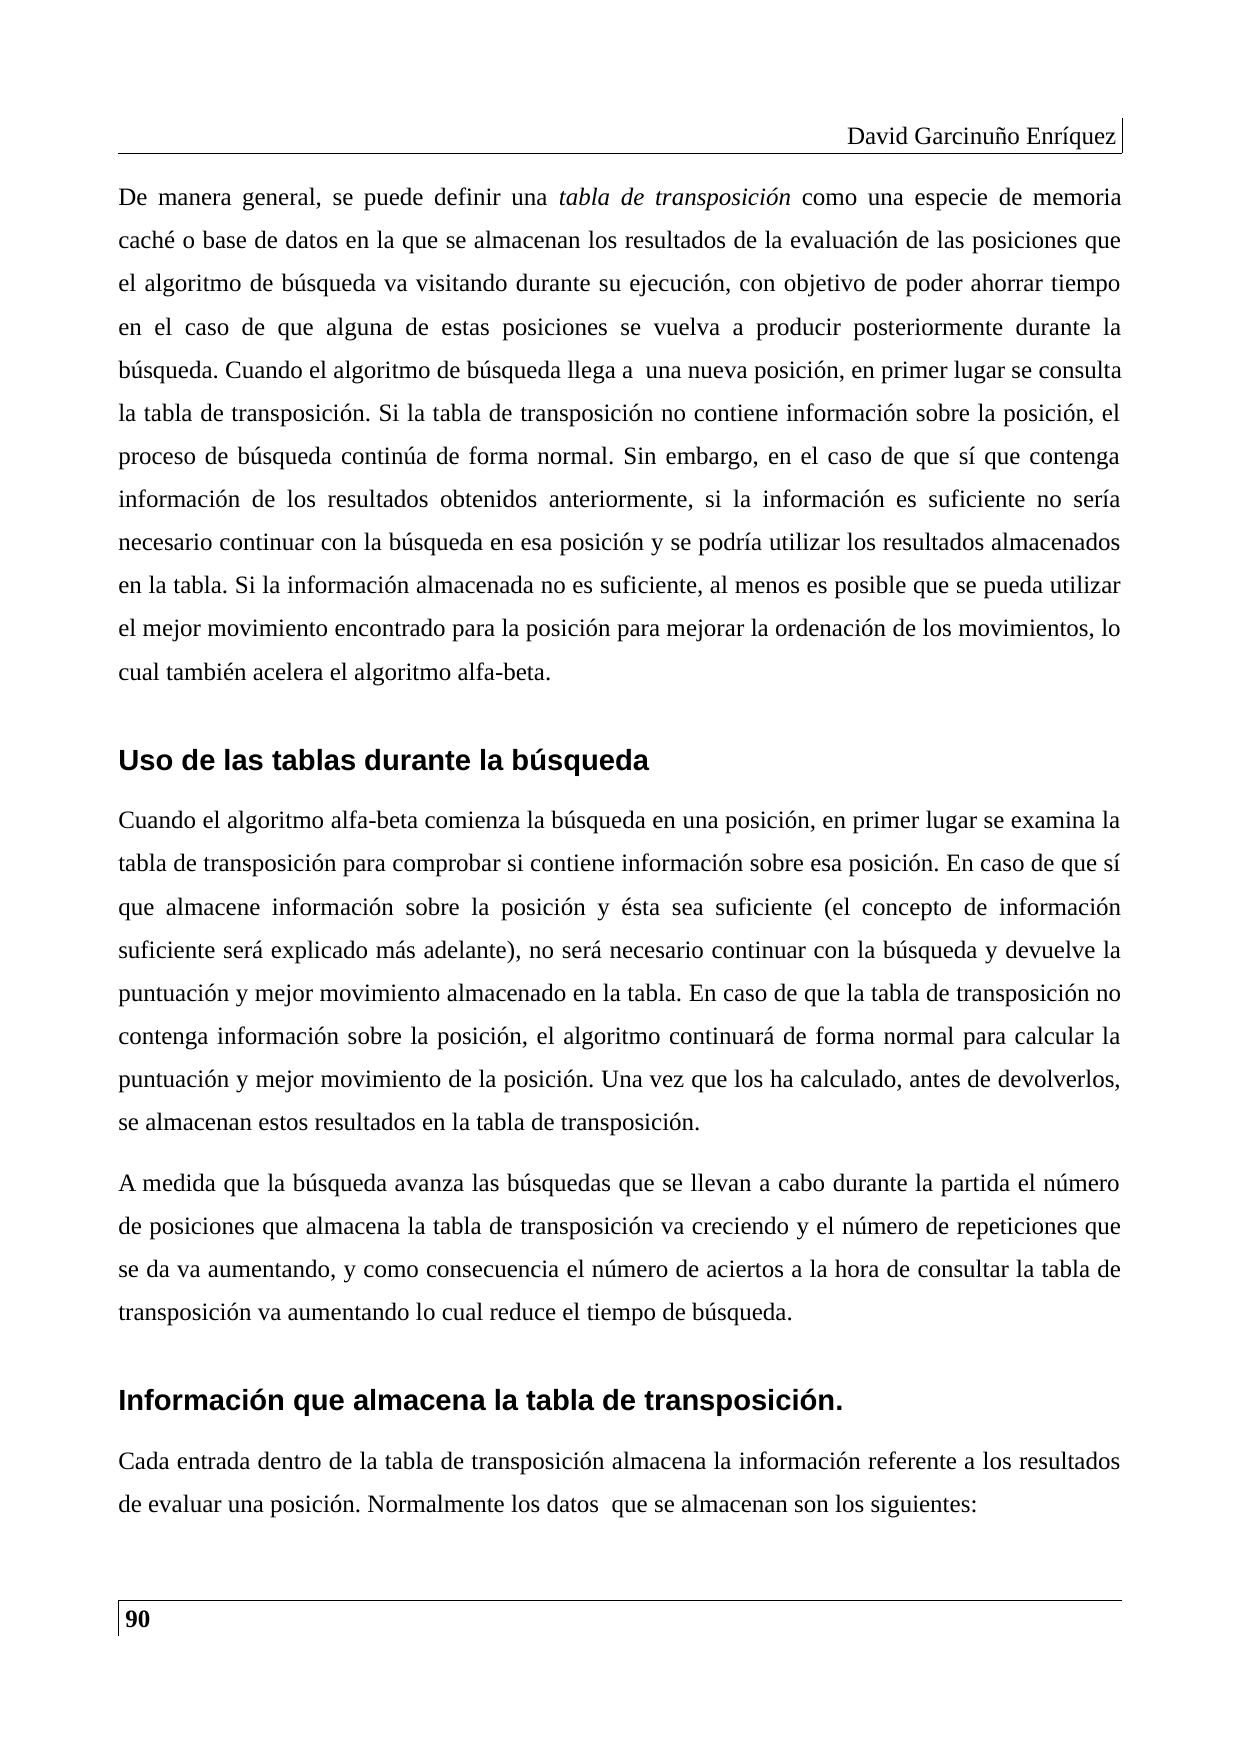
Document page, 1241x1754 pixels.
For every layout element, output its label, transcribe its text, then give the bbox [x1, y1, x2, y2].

text Cada entrada dentro de la tabla de transposición almacena la información referente a los resultados de evaluar una posición. Normalmente los datos que se almacenan son los siguientes: [118, 1446, 1122, 1518]
text De manera general, se puede definir una tabla de transposición como una especie de memoria caché o base de datos en la que se almacenan los resultados de la evaluación de las posiciones que el algoritmo de búsqueda va visitando durante su ejecución, con objetivo de poder ahorrar tiempo en el caso de que alguna de estas posiciones se vuelva a producir posteriormente durante la búsqueda. Cuando el algoritmo de búsqueda llega a una nueva posición, en primer lugar se consulta la tabla de transposición. Si la tabla de transposición no contiene información sobre la posición, el proceso de búsqueda continúa de forma normal. Sin embargo, en el caso de que sí que contenga información de los resultados obtenidos anteriormente, si la información es suficiente no sería necesario continuar con la búsqueda en esa posición y se podría utilizar los resultados almacenados en la tabla. Si la información almacenada no es suficiente, al menos es posible que se pueda utilizar el mejor movimiento encontrado para la posición para mejorar la ordenación de los movimientos, lo cual también acelera el algoritmo alfa-beta. [118, 182, 1122, 685]
subtitle Información que almacena la tabla de transposición. [118, 1383, 1122, 1417]
text A medida que la búsqueda avanza las búsquedas que se llevan a cabo durante la partida el número de posiciones que almacena la tabla de transposición va creciendo y el número de repeticiones que se da va aumentando, y como consecuencia el número de aciertos a la hora de consultar la tabla de transposición va aumentando lo cual reduce el tiempo de búsqueda. [118, 1168, 1122, 1326]
subtitle Uso de las tablas durante la búsqueda [118, 742, 1122, 776]
text Cuando el algoritmo alfa-beta comienza la búsqueda en una posición, en primer lugar se examina la tabla de transposición para comprobar si contiene información sobre esa posición. En caso de que sí que almacene información sobre la posición y ésta sea suficiente (el concepto de información suficiente será explicado más adelante), no será necesario continuar con la búsqueda y devuelve la puntuación y mejor movimiento almacenado en la tabla. En caso de que la tabla de transposición no contenga información sobre la posición, el algoritmo continuará de forma normal para calcular la puntuación y mejor movimiento de la posición. Una vez que los ha calculado, antes de devolverlos, se almacenan estos resultados en la tabla de transposición. [118, 805, 1122, 1136]
